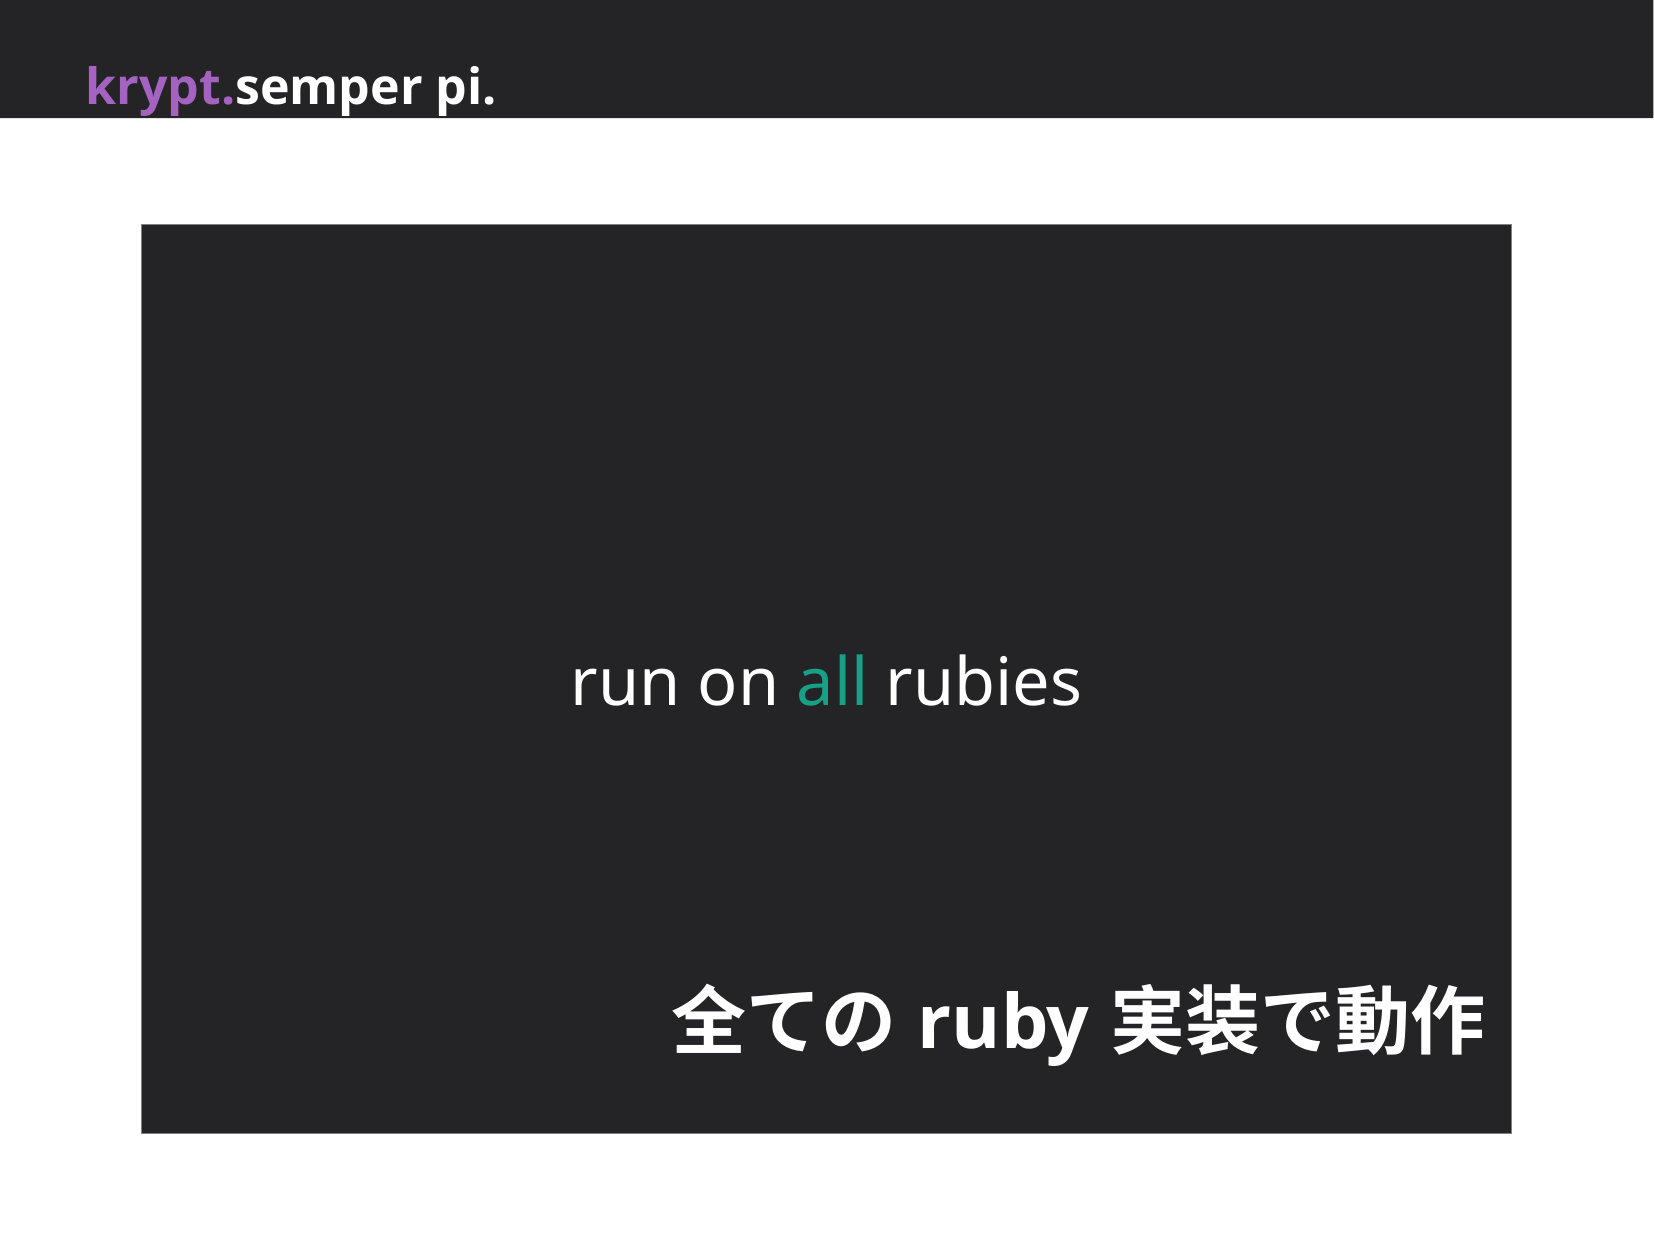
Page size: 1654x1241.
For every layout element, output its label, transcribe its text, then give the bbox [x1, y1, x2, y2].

text_box run on all rubies [141, 224, 1512, 1134]
text_box 全てのruby実装で動作 [153, 909, 1501, 1123]
text_box [0, 0, 1654, 119]
text_box krypt.semper pi. [70, 43, 544, 119]
